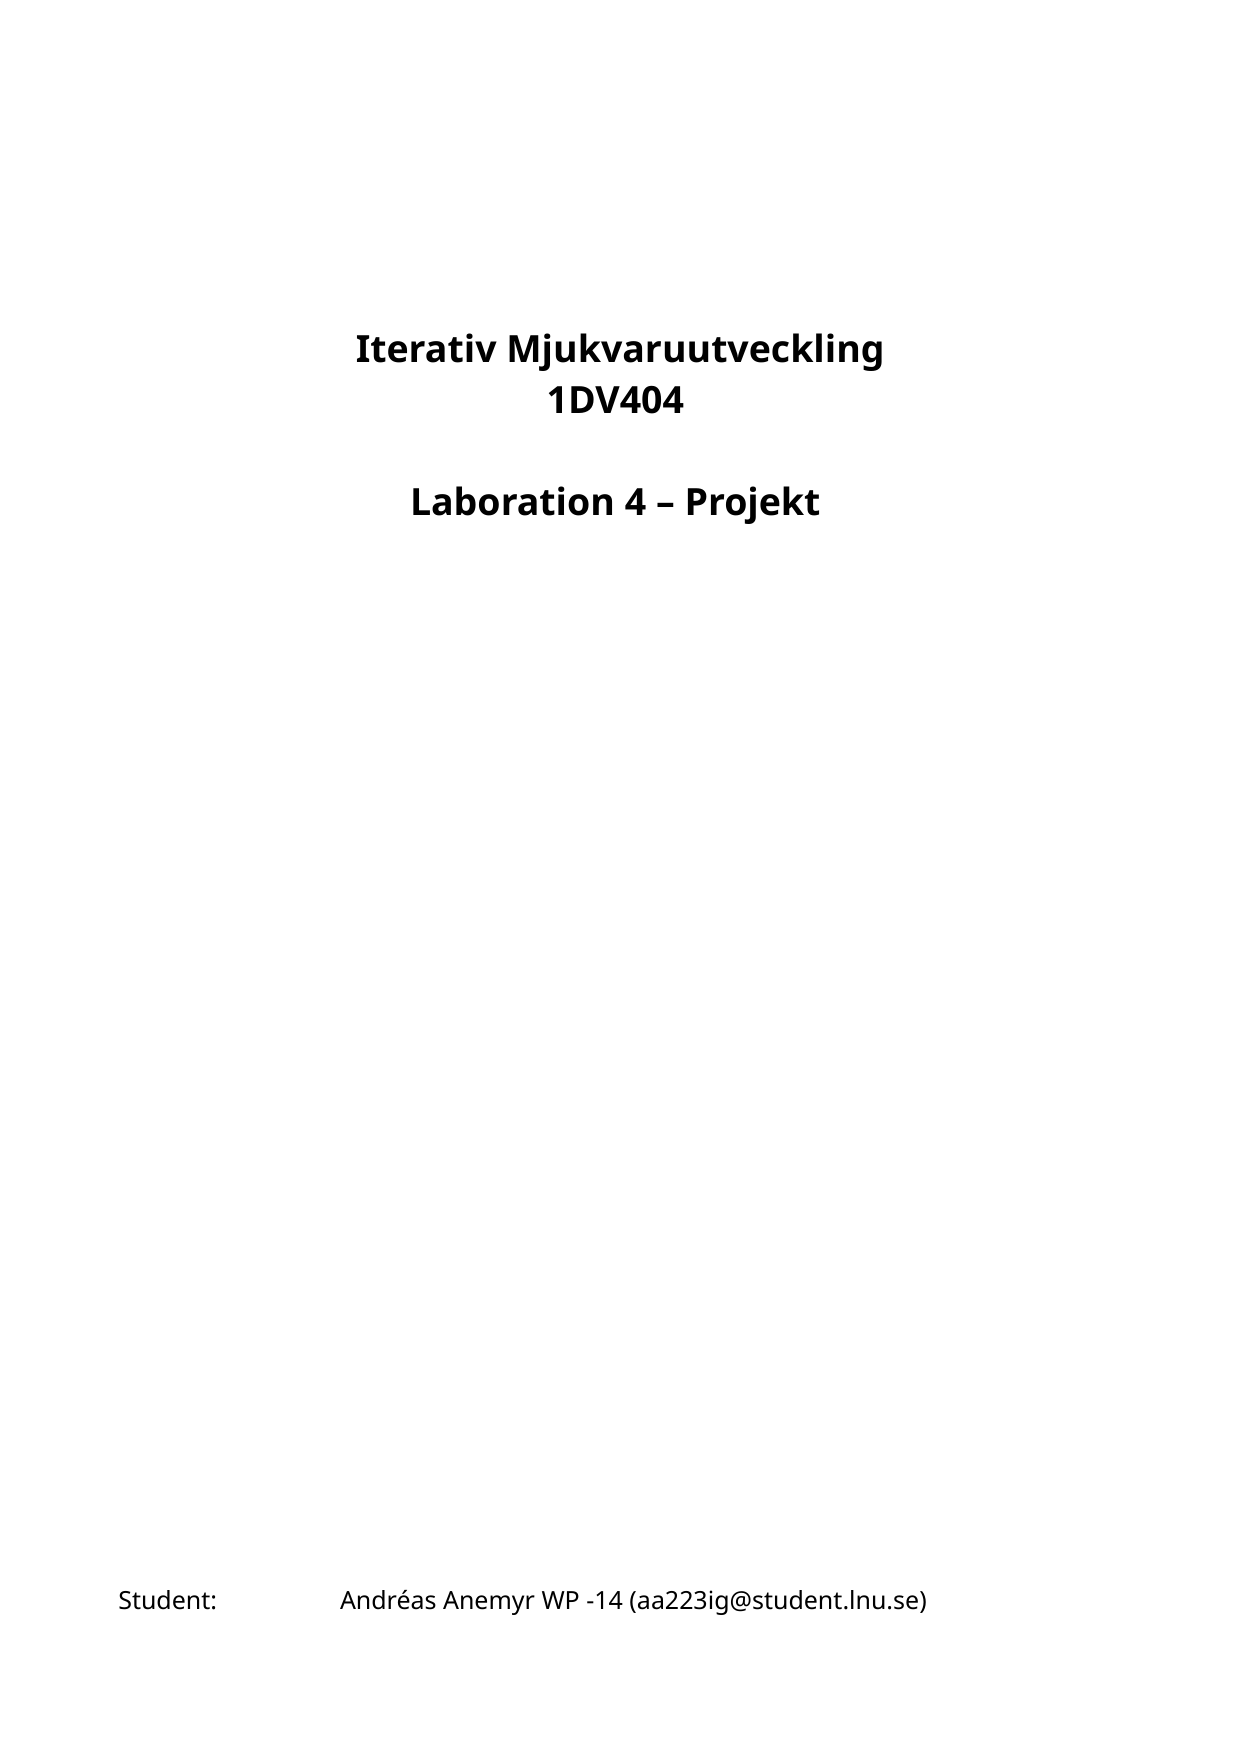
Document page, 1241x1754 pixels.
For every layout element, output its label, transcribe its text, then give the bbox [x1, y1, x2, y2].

text 1DV404 [118, 373, 1122, 424]
text Iterativ Mjukvaruutveckling [118, 322, 1122, 373]
text Laboration 4 – Projekt [118, 475, 1122, 526]
text Student: Andréas Anemyr WP -14 (aa223ig@student.lnu.se) [118, 1582, 1122, 1616]
